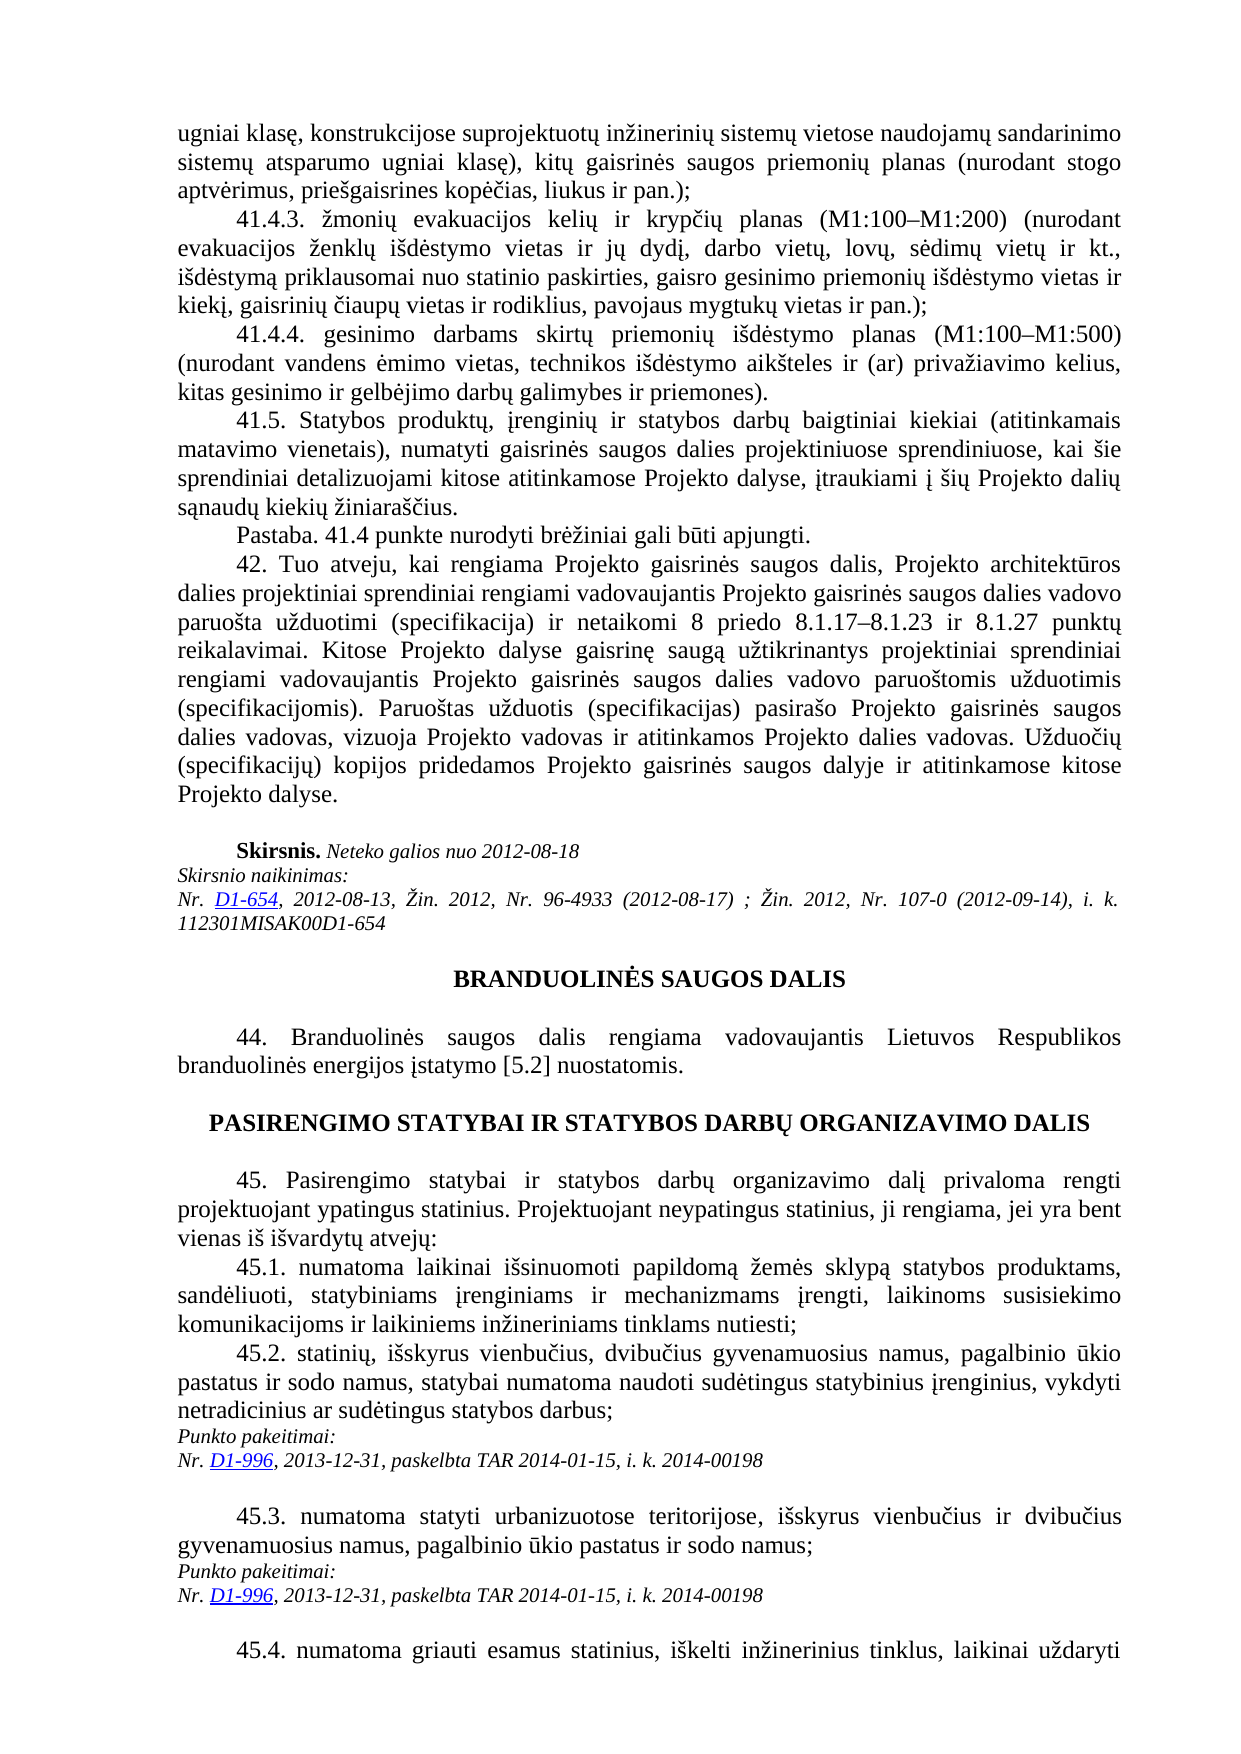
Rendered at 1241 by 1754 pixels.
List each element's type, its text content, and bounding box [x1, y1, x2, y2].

text branduolinės saugos dalis [177, 964, 1122, 993]
text Skirsnis. Neteko galios nuo 2012-08-18 [177, 837, 1122, 863]
text Pasirengimo statybai ir statybos darbų organizavimo dalis [177, 1108, 1122, 1137]
text Punkto pakeitimai: [177, 1424, 1122, 1448]
text Skirsnio naikinimas: [177, 863, 1122, 887]
text 45.3. numatoma statyti urbanizuotose teritorijose, išskyrus vienbučius ir dvibučius gyvenamuosius namus, pagalbinio ūkio pastatus ir sodo namus; [177, 1501, 1122, 1558]
text 45.2. statinių, išskyrus vienbučius, dvibučius gyvenamuosius namus, pagalbinio ūkio pastatus ir sodo namus, statybai numatoma naudoti sudėtingus statybinius įrenginius, vykdyti netradicinius ar sudėtingus statybos darbus; [177, 1338, 1122, 1424]
text 41.4.3. žmonių evakuacijos kelių ir krypčių planas (M1:100–M1:200) (nurodant evakuacijos ženklų išdėstymo vietas ir jų dydį, darbo vietų, lovų, sėdimų vietų ir kt., išdėstymą priklausomai nuo statinio paskirties, gaisro gesinimo priemonių išdėstymo vietas ir kiekį, gaisrinių čiaupų vietas ir rodiklius, pavojaus mygtukų vietas ir pan.); [177, 204, 1122, 319]
text Punkto pakeitimai: [177, 1558, 1122, 1583]
text ugniai klasę, konstrukcijose suprojektuotų inžinerinių sistemų vietose naudojamų sandarinimo sistemų atsparumo ugniai klasę), kitų gaisrinės saugos priemonių planas (nurodant stogo aptvėrimus, priešgaisrines kopėčias, liukus ir pan.); [177, 118, 1122, 204]
text 41.5. Statybos produktų, įrenginių ir statybos darbų baigtiniai kiekiai (atitinkamais matavimo vienetais), numatyti gaisrinės saugos dalies projektiniuose sprendiniuose, kai šie sprendiniai detalizuojami kitose atitinkamose Projekto dalyse, įtraukiami į šių Projekto dalių sąnaudų kiekių žiniaraščius. [177, 406, 1122, 521]
text 45.1. numatoma laikinai išsinuomoti papildomą žemės sklypą statybos produktams, sandėliuoti, statybiniams įrenginiams ir mechanizmams įrengti, laikinoms susisiekimo komunikacijoms ir laikiniems inžineriniams tinklams nutiesti; [177, 1252, 1122, 1338]
text 45.4. numatoma griauti esamus statinius, iškelti inžinerinius tinklus, laikinai uždaryti [177, 1635, 1122, 1664]
text 42. Tuo atveju, kai rengiama Projekto gaisrinės saugos dalis, Projekto architektūros dalies projektiniai sprendiniai rengiami vadovaujantis Projekto gaisrinės saugos dalies vadovo paruošta užduotimi (specifikacija) ir netaikomi 8 priedo 8.1.17–8.1.23 ir 8.1.27 punktų reikalavimai. Kitose Projekto dalyse gaisrinę saugą užtikrinantys projektiniai sprendiniai rengiami vadovaujantis Projekto gaisrinės saugos dalies vadovo paruoštomis užduotimis (specifikacijomis). Paruoštas užduotis (specifikacijas) pasirašo Projekto gaisrinės saugos dalies vadovas, vizuoja Projekto vadovas ir atitinkamos Projekto dalies vadovas. Užduočių (specifikacijų) kopijos pridedamos Projekto gaisrinės saugos dalyje ir atitinkamose kitose Projekto dalyse. [177, 549, 1122, 808]
text 45. Pasirengimo statybai ir statybos darbų organizavimo dalį privaloma rengti projektuojant ypatingus statinius. Projektuojant neypatingus statinius, ji rengiama, jei yra bent vienas iš išvardytų atvejų: [177, 1165, 1122, 1252]
text 41.4.4. gesinimo darbams skirtų priemonių išdėstymo planas (M1:100–M1:500) (nurodant vandens ėmimo vietas, technikos išdėstymo aikšteles ir (ar) privažiavimo kelius, kitas gesinimo ir gelbėjimo darbų galimybes ir priemones). [177, 319, 1122, 406]
text Nr. D1-996, 2013-12-31, paskelbta TAR 2014-01-15, i. k. 2014-00198 [177, 1448, 1122, 1472]
text 44. Branduolinės saugos dalis rengiama vadovaujantis Lietuvos Respublikos branduolinės energijos įstatymo [5.2] nuostatomis. [177, 1022, 1122, 1079]
text Nr. D1-654, 2012-08-13, Žin. 2012, Nr. 96-4933 (2012-08-17) ; Žin. 2012, Nr. 107-0 (2012-09-14), i. k. 112301MISAK00D1-654 [177, 887, 1122, 935]
text Pastaba. 41.4 punkte nurodyti brėžiniai gali būti apjungti. [177, 521, 1122, 549]
text Nr. D1-996, 2013-12-31, paskelbta TAR 2014-01-15, i. k. 2014-00198 [177, 1583, 1122, 1607]
